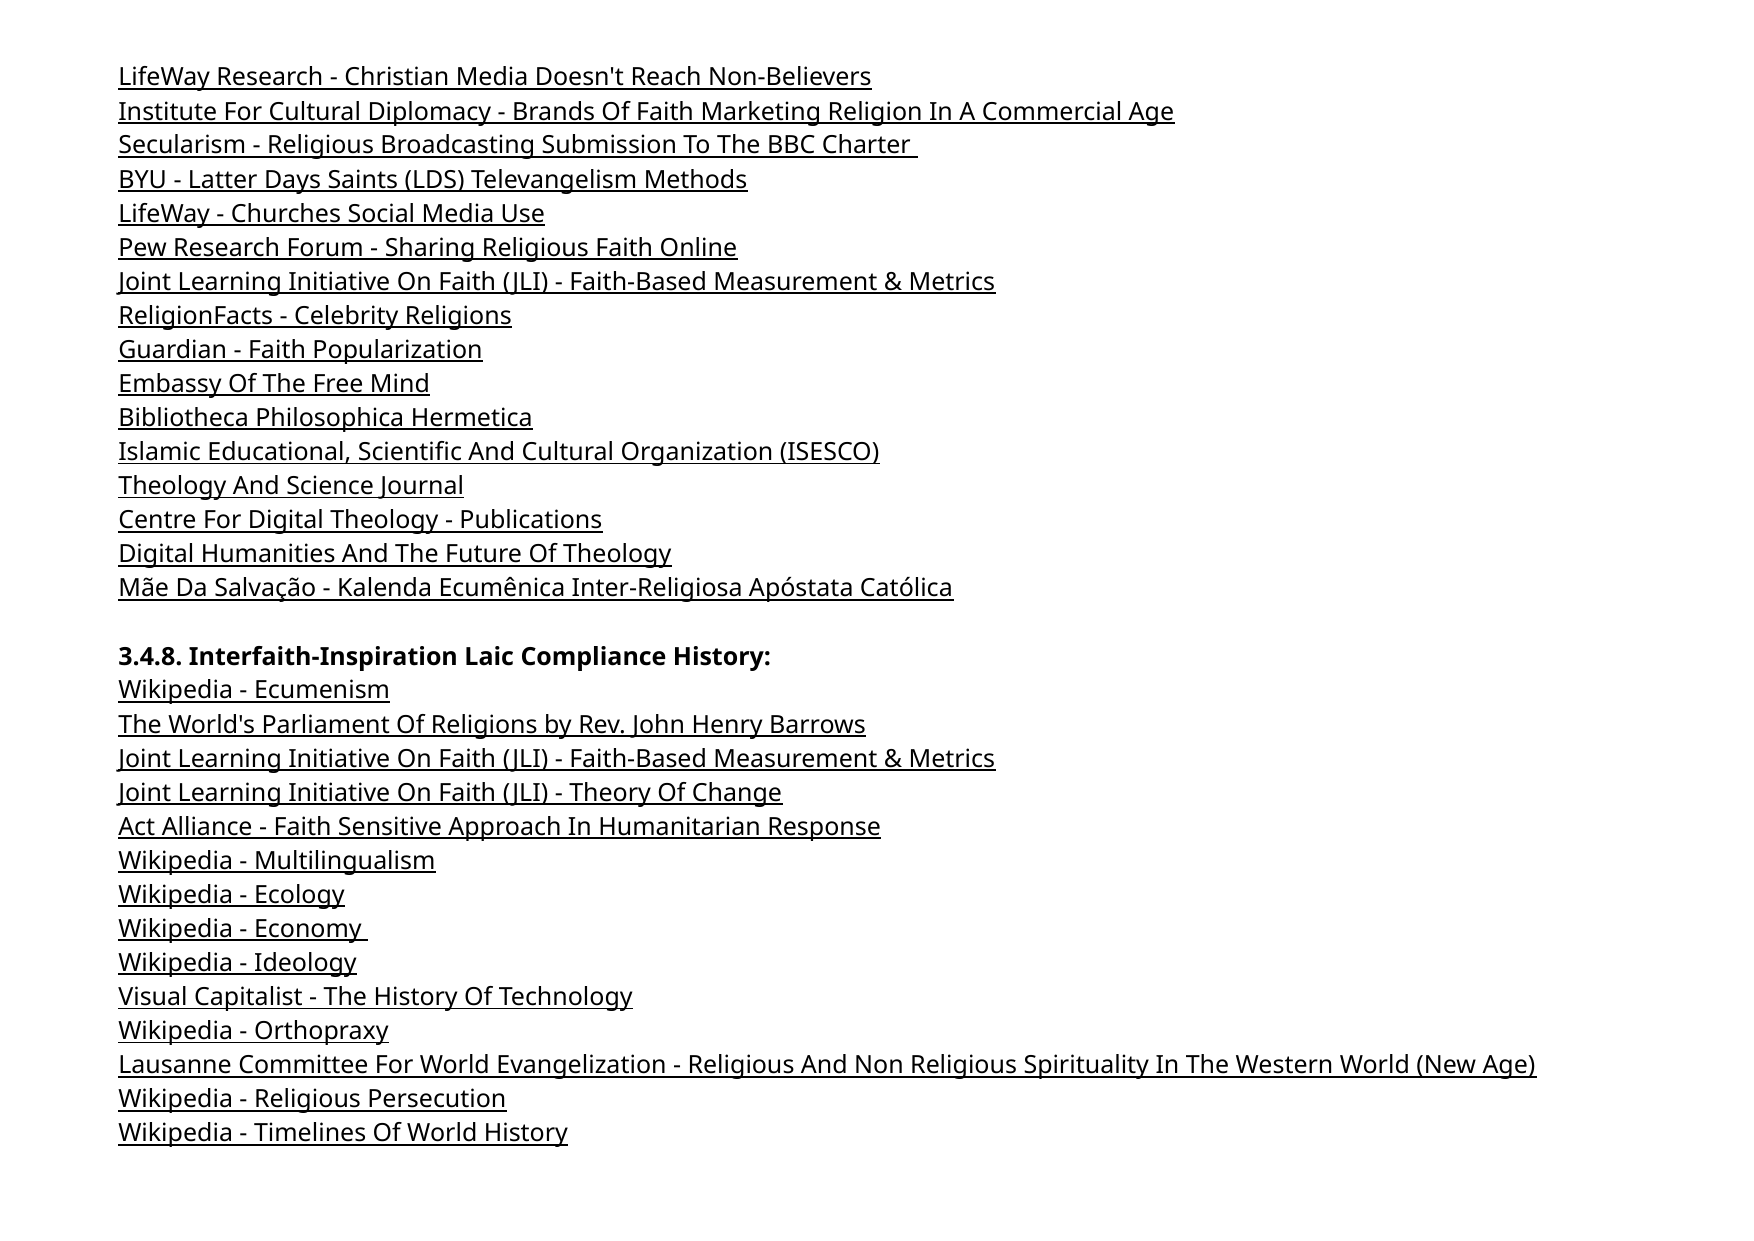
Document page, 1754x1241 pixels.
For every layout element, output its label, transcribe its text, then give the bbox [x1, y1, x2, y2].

subtitle Centre For Digital Theology - Publications [118, 502, 1695, 536]
subtitle Joint Learning Initiative On Faith (JLI) - Theory Of Change [118, 774, 1695, 808]
subtitle LifeWay Research - Christian Media Doesn't Reach Non-Believers [118, 59, 1695, 93]
subtitle LifeWay - Churches Social Media Use [118, 195, 1695, 229]
subtitle Wikipedia - Ideology [118, 945, 1695, 979]
subtitle The World's Parliament Of Religions by Rev. John Henry Barrows [118, 706, 1695, 740]
subtitle Islamic Educational, Scientific And Cultural Organization (ISESCO) [118, 434, 1695, 468]
subtitle Lausanne Committee For World Evangelization - Religious And Non Religious Spirituality In The Western World (New Age) [118, 1047, 1695, 1081]
subtitle Joint Learning Initiative On Faith (JLI) - Faith-Based Measurement & Metrics [118, 263, 1695, 297]
subtitle Bibliotheca Philosophica Hermetica [118, 400, 1695, 434]
subtitle Wikipedia - Multilingualism [118, 842, 1695, 877]
subtitle Theology And Science Journal [118, 468, 1695, 502]
subtitle Visual Capitalist - The History Of Technology [118, 979, 1695, 1013]
subtitle Digital Humanities And The Future Of Theology [118, 536, 1695, 570]
subtitle Embassy Of The Free Mind [118, 366, 1695, 400]
subtitle Institute For Cultural Diplomacy - Brands Of Faith Marketing Religion In A Commercial Age [118, 93, 1695, 127]
subtitle Wikipedia - Ecumenism [118, 672, 1695, 706]
subtitle Wikipedia - Orthopraxy [118, 1013, 1695, 1047]
subtitle Guardian - Faith Popularization [118, 332, 1695, 366]
subtitle Joint Learning Initiative On Faith (JLI) - Faith-Based Measurement & Metrics [118, 740, 1695, 774]
subtitle Secularism - Religious Broadcasting Submission To The BBC Charter [118, 127, 1695, 161]
subtitle Wikipedia - Ecology [118, 877, 1695, 911]
subtitle Wikipedia - Economy [118, 911, 1695, 945]
subtitle 3.4.8. Interfaith-Inspiration Laic Compliance History: [118, 638, 1695, 672]
subtitle Mãe Da Salvação - Kalenda Ecumênica Inter-Religiosa Apóstata Católica [118, 570, 1695, 604]
subtitle Act Alliance - Faith Sensitive Approach In Humanitarian Response [118, 808, 1695, 842]
subtitle BYU - Latter Days Saints (LDS) Televangelism Methods [118, 161, 1695, 195]
subtitle Wikipedia - Religious Persecution [118, 1081, 1695, 1115]
subtitle Pew Research Forum - Sharing Religious Faith Online [118, 229, 1695, 263]
subtitle Wikipedia - Timelines Of World History [118, 1115, 1695, 1149]
subtitle ReligionFacts - Celebrity Religions [118, 297, 1695, 332]
